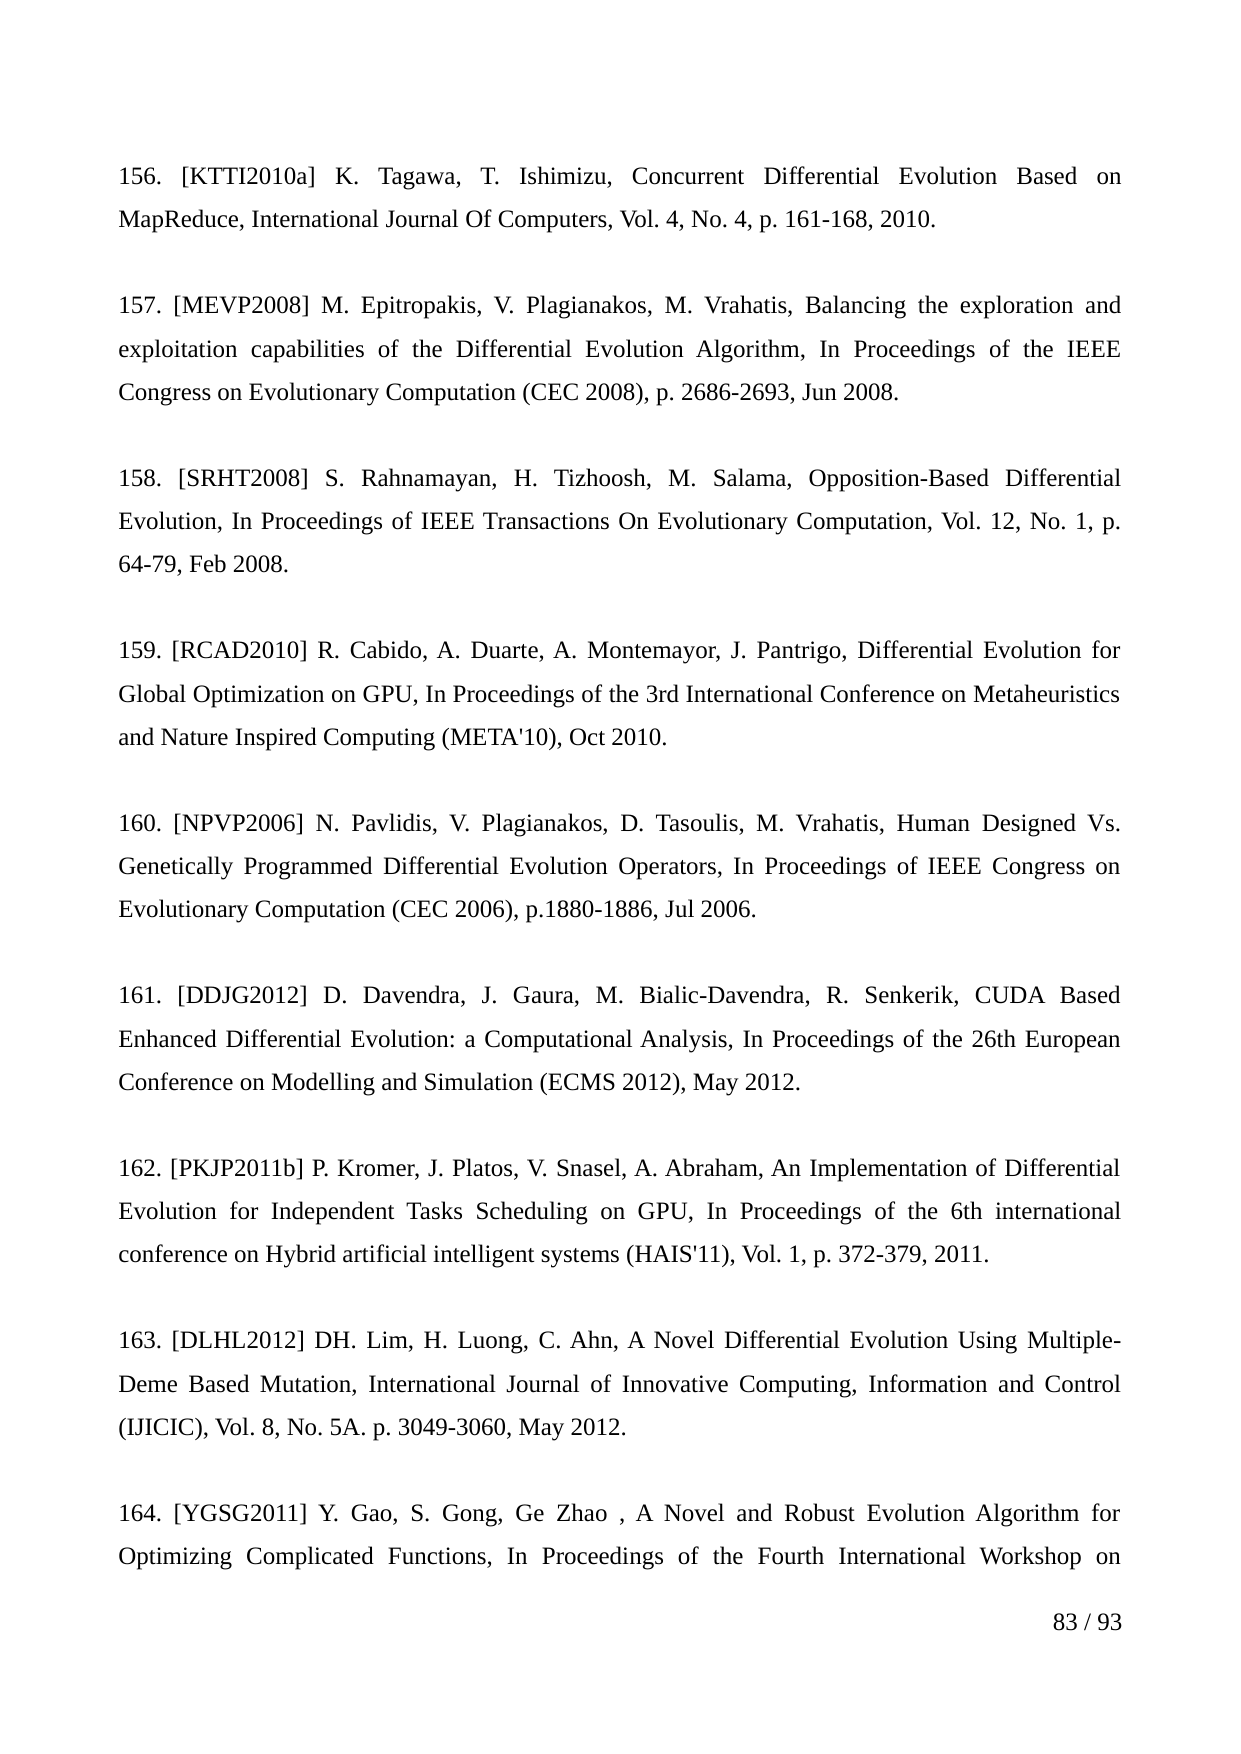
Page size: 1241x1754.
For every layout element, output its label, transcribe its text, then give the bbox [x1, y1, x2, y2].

text 161. [DDJG2012] D. Davendra, J. Gaura, M. Bialic-Davendra, R. Senkerik, CUDA Based Enhanced Differential Evolution: a Computational Analysis, In Proceedings of the 26th European Conference on Modelling and Simulation (ECMS 2012), May 2012. [118, 981, 1122, 1096]
text 162. [PKJP2011b] P. Kromer, J. Platos, V. Snasel, A. Abraham, An Implementation of Differential Evolution for Independent Tasks Scheduling on GPU, In Proceedings of the 6th international conference on Hybrid artificial intelligent systems (HAIS'11), Vol. 1, p. 372-379, 2011. [118, 1153, 1122, 1268]
text 159. [RCAD2010] R. Cabido, A. Duarte, A. Montemayor, J. Pantrigo, Differential Evolution for Global Optimization on GPU, In Proceedings of the 3rd International Conference on Metaheuristics and Nature Inspired Computing (META'10), Oct 2010. [118, 636, 1122, 751]
text 156. [KTTI2010a] K. Tagawa, T. Ishimizu, Concurrent Differential Evolution Based on MapReduce, International Journal Of Computers, Vol. 4, No. 4, p. 161-168, 2010. [118, 161, 1122, 233]
text 157. [MEVP2008] M. Epitropakis, V. Plagianakos, M. Vrahatis, Balancing the exploration and exploitation capabilities of the Differential Evolution Algorithm, In Proceedings of the IEEE Congress on Evolutionary Computation (CEC 2008), p. 2686-2693, Jun 2008. [118, 291, 1122, 406]
text 160. [NPVP2006] N. Pavlidis, V. Plagianakos, D. Tasoulis, M. Vrahatis, Human Designed Vs. Genetically Programmed Differential Evolution Operators, In Proceedings of IEEE Congress on Evolutionary Computation (CEC 2006), p.1880-1886, Jul 2006. [118, 808, 1122, 923]
text 163. [DLHL2012] DH. Lim, H. Luong, C. Ahn, A Novel Differential Evolution Using Multiple-Deme Based Mutation, International Journal of Innovative Computing, Information and Control (IJICIC), Vol. 8, No. 5A. p. 3049-3060, May 2012. [118, 1326, 1122, 1441]
text 164. [YGSG2011] Y. Gao, S. Gong, Ge Zhao , A Novel and Robust Evolution Algorithm for Optimizing Complicated Functions, In Proceedings of the Fourth International Workshop on [118, 1498, 1122, 1570]
text 158. [SRHT2008] S. Rahnamayan, H. Tizhoosh, M. Salama, Opposition-Based Differential Evolution, In Proceedings of IEEE Transactions On Evolutionary Computation, Vol. 12, No. 1, p. 64-79, Feb 2008. [118, 463, 1122, 578]
